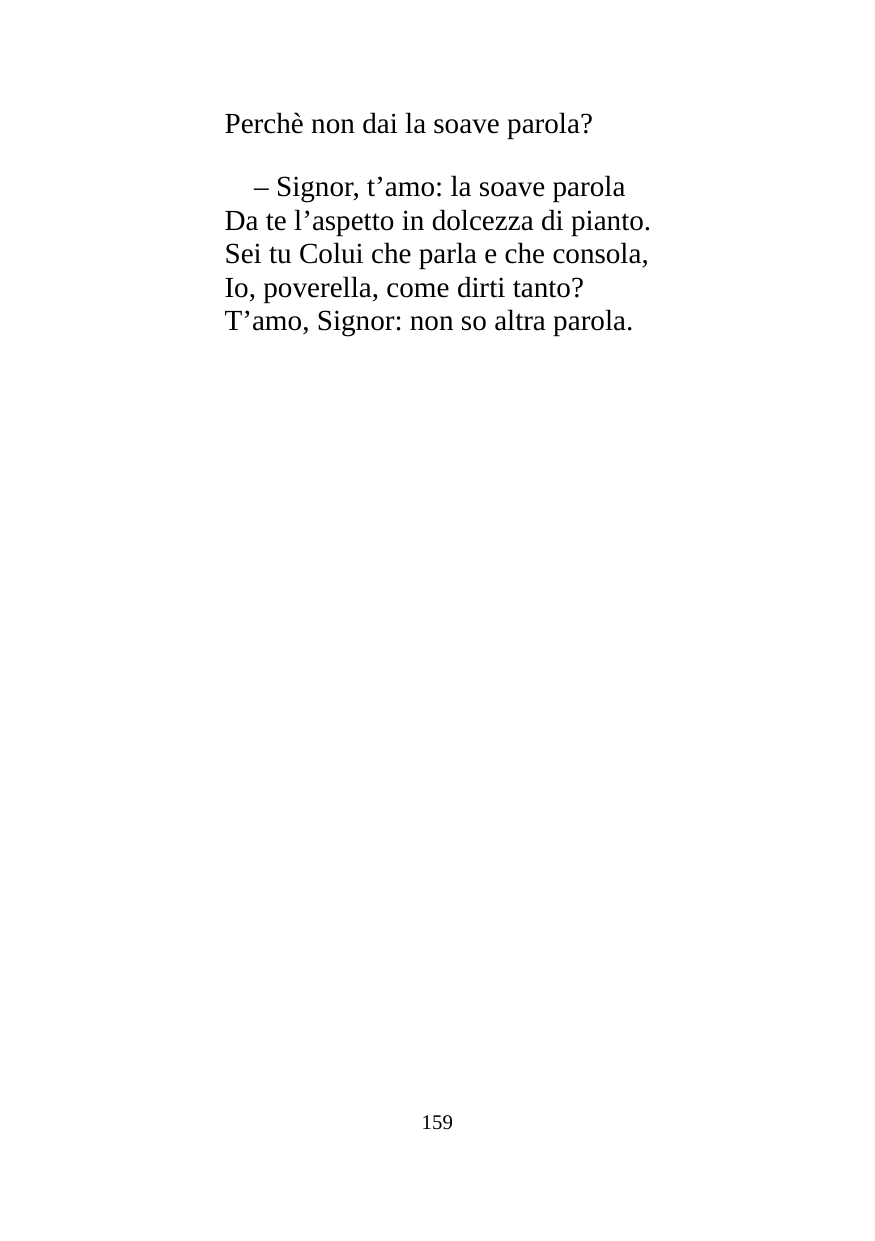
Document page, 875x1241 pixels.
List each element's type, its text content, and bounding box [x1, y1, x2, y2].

text – Signor, t’amo: la soave parola [224, 169, 768, 203]
text Da te l’aspetto in dolcezza di pianto. [224, 203, 768, 236]
text Io, poverella, come dirti tanto? [224, 270, 768, 303]
text Perchè non dai la soave parola? [224, 106, 768, 140]
text T’amo, Signor: non so altra parola. [224, 303, 768, 337]
text Sei tu Colui che parla e che consola, [224, 236, 768, 270]
